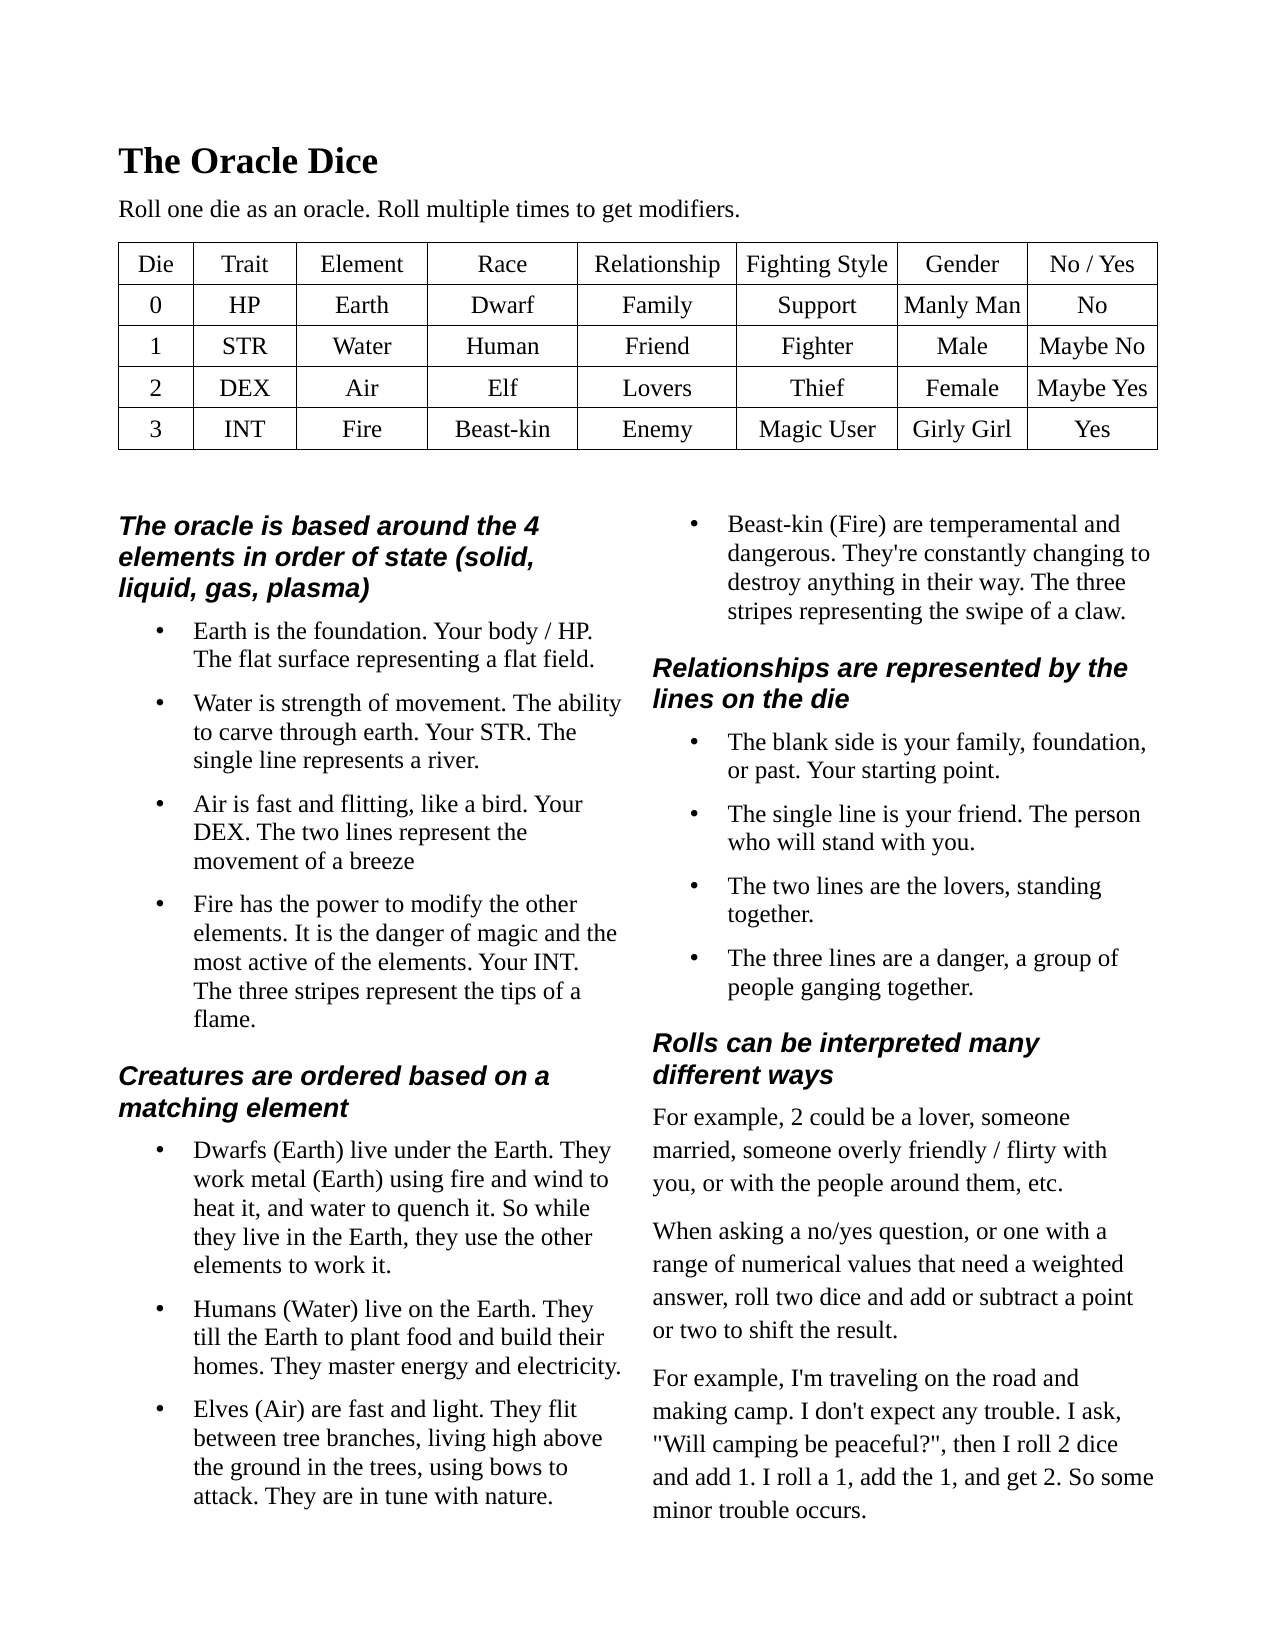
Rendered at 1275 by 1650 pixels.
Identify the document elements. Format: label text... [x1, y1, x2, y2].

subtitle The Oracle Dice [118, 139, 1157, 182]
list The blank side is your family, foundation, or past. Your starting point. [690, 727, 1157, 784]
table_header Element [297, 243, 427, 283]
table_header Trait [194, 243, 296, 283]
table_cell Maybe Yes [1028, 367, 1157, 407]
table_cell Magic User [737, 408, 897, 448]
table_cell Yes [1028, 408, 1157, 448]
table_cell Earth [297, 285, 427, 325]
table_cell Human [428, 326, 577, 366]
table_cell 2 [119, 367, 193, 407]
table_cell Water [297, 326, 427, 366]
list Beast-kin (Fire) are temperamental and dangerous. They're constantly changing to destroy anything in their way. The three stripes representing the swipe of a claw. [690, 509, 1157, 624]
subtitle The oracle is based around the 4 elements in order of state (solid, liquid, gas, plasma) [118, 509, 622, 603]
table_cell Male [898, 326, 1027, 366]
table_cell 3 [119, 408, 193, 448]
table_cell Air [297, 367, 427, 407]
table_cell Enemy [578, 408, 736, 448]
table_cell HP [194, 285, 296, 325]
list Humans (Water) live on the Earth. They till the Earth to plant food and build their homes. They master energy and electricity. [156, 1294, 622, 1380]
subtitle Creatures are ordered based on a matching element [118, 1060, 622, 1123]
table_cell DEX [194, 367, 296, 407]
list The two lines are the lovers, standing together. [690, 871, 1157, 928]
subtitle Relationships are represented by the lines on the die [652, 652, 1157, 714]
table_cell Dwarf [428, 285, 577, 325]
table_cell 0 [119, 285, 193, 325]
text Roll one die as an oracle. Roll multiple times to get modifiers. [118, 194, 1157, 223]
table_cell No [1028, 285, 1157, 325]
table_cell Lovers [578, 367, 736, 407]
text For example, 2 could be a lover, someone married, someone overly friendly / flirty with you, or with the people around them, etc. [652, 1102, 1157, 1197]
table_cell Maybe No [1028, 326, 1157, 366]
table_header Race [428, 243, 577, 283]
list The single line is your friend. The person who will stand with you. [690, 799, 1157, 856]
table_cell Fighter [737, 326, 897, 366]
table_header Gender [898, 243, 1027, 283]
list Air is fast and flitting, like a bird. Your DEX. The two lines represent the movement of a breeze [156, 789, 622, 875]
table_cell Friend [578, 326, 736, 366]
table_cell Elf [428, 367, 577, 407]
table_cell Support [737, 285, 897, 325]
text When asking a no/yes question, or one with a range of numerical values that need a weighted answer, roll two dice and add or subtract a point or two to shift the result. [652, 1216, 1157, 1344]
table_header Die [119, 243, 193, 283]
list The three lines are a danger, a group of people ganging together. [690, 943, 1157, 1000]
table_cell Beast-kin [428, 408, 577, 448]
table_cell Female [898, 367, 1027, 407]
table_cell Thief [737, 367, 897, 407]
table_header Relationship [578, 243, 736, 283]
table_cell Family [578, 285, 736, 325]
table_cell 1 [119, 326, 193, 366]
table_cell INT [194, 408, 296, 448]
table_cell Girly Girl [898, 408, 1027, 448]
table_cell Fire [297, 408, 427, 448]
text For example, I'm traveling on the road and making camp. I don't expect any trouble. I ask, "Will camping be peaceful?", then I roll 2 dice and add 1. I roll a 1, add the 1, and get 2. So some minor trouble occurs. [652, 1363, 1157, 1524]
table_cell Manly Man [898, 285, 1027, 325]
list Elves (Air) are fast and light. They flit between tree branches, living high above the ground in the trees, using bows to attack. They are in tune with nature. [156, 1394, 622, 1509]
table_header Fighting Style [737, 243, 897, 283]
table_cell STR [194, 326, 296, 366]
subtitle Rolls can be interpreted many different ways [652, 1027, 1157, 1090]
list Fire has the power to modify the other elements. It is the danger of magic and the most active of the elements. Your INT. The three stripes represent the tips of a flame. [156, 889, 622, 1033]
list Dwarfs (Earth) live under the Earth. They work metal (Earth) using fire and wind to heat it, and water to quench it. So while they live in the Earth, they use the other elements to work it. [156, 1135, 622, 1279]
list Earth is the foundation. Your body / HP. The flat surface representing a flat field. [156, 616, 622, 673]
list Water is strength of movement. The ability to carve through earth. Your STR. The single line represents a river. [156, 688, 622, 774]
table_header No / Yes [1028, 243, 1157, 283]
